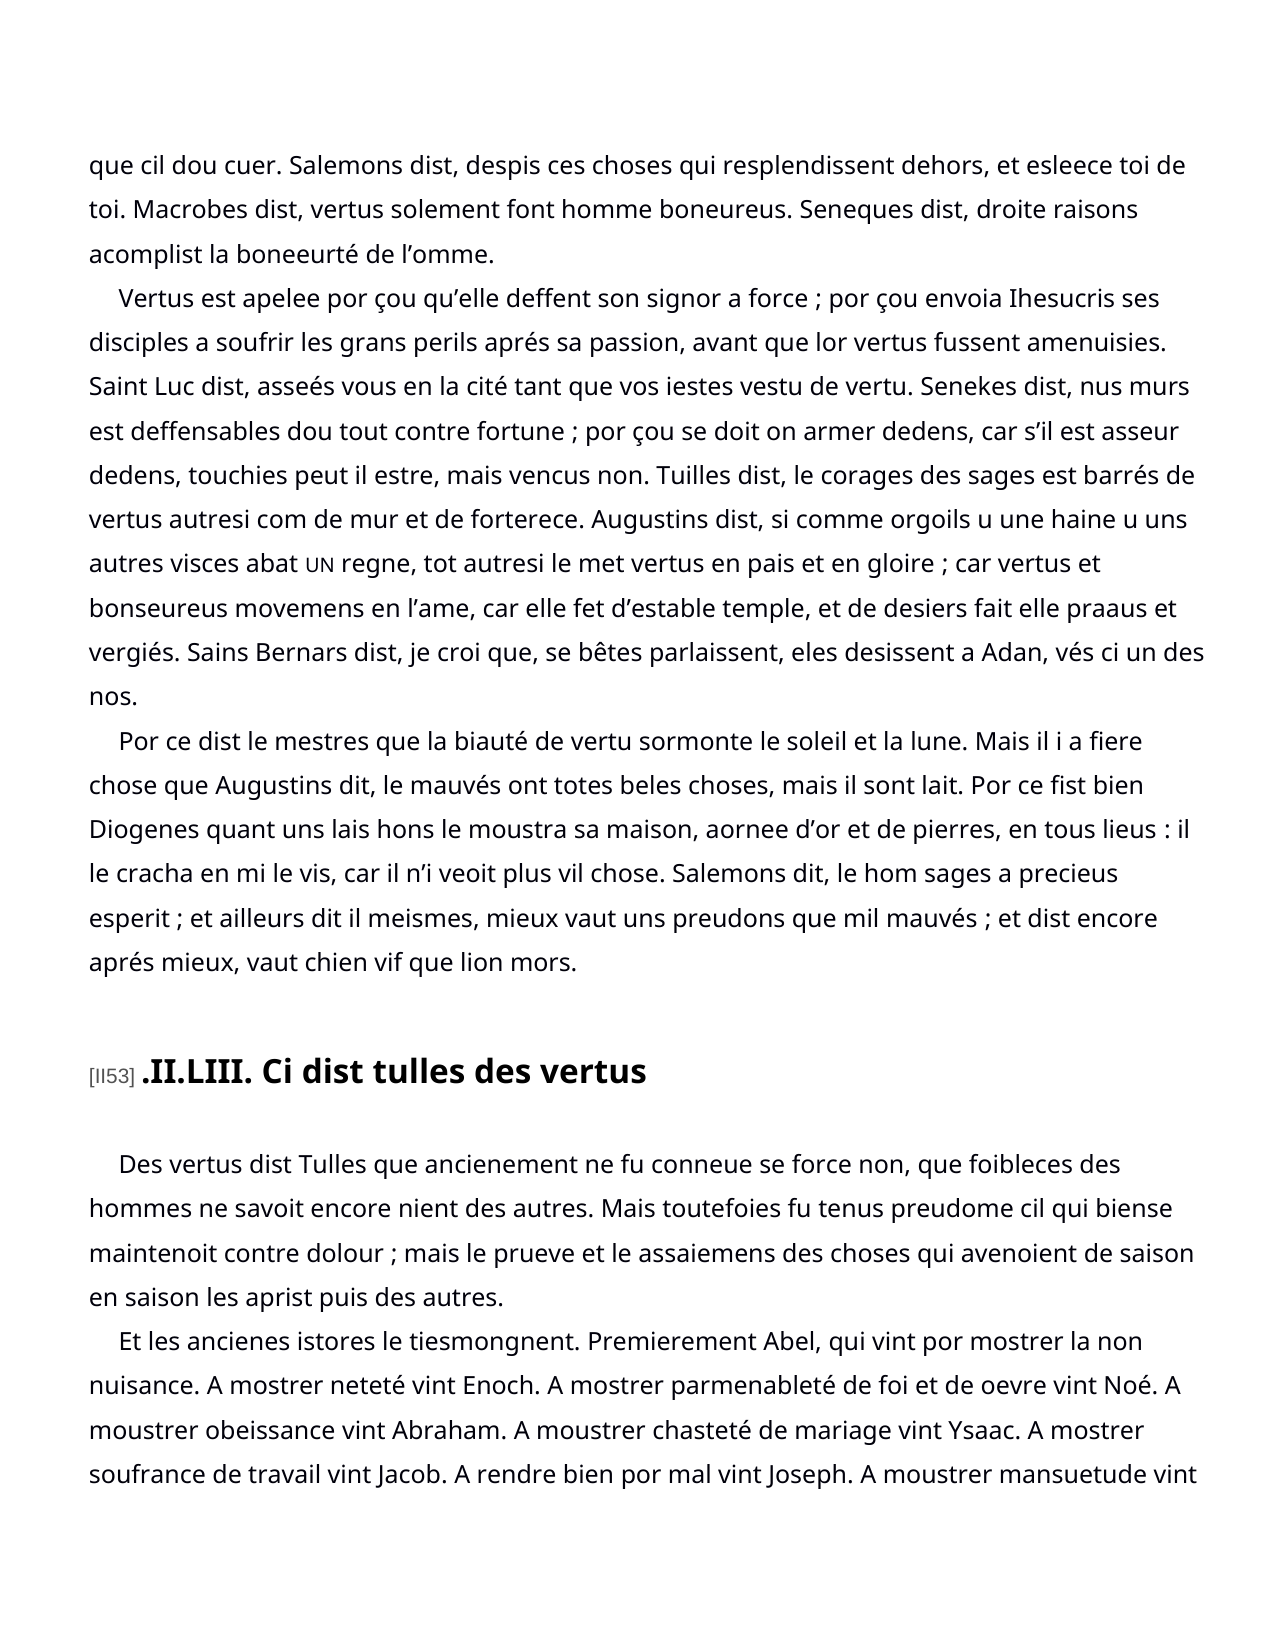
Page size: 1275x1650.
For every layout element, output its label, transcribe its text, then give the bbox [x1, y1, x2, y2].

text Vertus est apelee por çou qu’elle deffent son signor a force ; por çou envoia Ihesucris ses disciples a soufrir les grans perils aprés sa passion, avant que lor vertus fussent amenuisies. Saint Luc dist, asseés vous en la cité tant que vos iestes vestu de vertu. Senekes dist, nus murs est deffensables dou tout contre fortune ; por çou se doit on armer dedens, car s’il est asseur dedens, touchies peut il estre, mais vencus non. Tuilles dist, le corages des sages est barrés de vertus autresi com de mur et de forterece. Augustins dist, si comme orgoils u une haine u uns autres visces abat un regne, tot autresi le met vertus en pais et en gloire ; car vertus et bonseureus movemens en l’ame, car elle fet d’estable temple, et de desiers fait elle praaus et vergiés. Sains Bernars dist, je croi que, se bêtes parlaissent, eles desissent a Adan, vés ci un des nos. [89, 281, 1216, 713]
subtitle [II53] .II.LIII. Ci dist tulles des vertus [89, 1048, 1216, 1093]
text que cil dou cuer. Salemons dist, despis ces choses qui resplendissent dehors, et esleece toi de toi. Macrobes dist, vertus solement font homme boneureus. Seneques dist, droite raisons acomplist la boneeurté de l’omme. [89, 148, 1216, 270]
text Por ce dist le mestres que la biauté de vertu sormonte le soleil et la lune. Mais il i a fiere chose que Augustins dit, le mauvés ont totes beles choses, mais il sont lait. Por ce fist bien Diogenes quant uns lais hons le moustra sa maison, aornee d’or et de pierres, en tous lieus : il le cracha en mi le vis, car il n’i veoit plus vil chose. Salemons dit, le hom sages a precieus esperit ; et ailleurs dit il meismes, mieux vaut uns preudons que mil mauvés ; et dist encore aprés mieux, vaut chien vif que lion mors. [89, 723, 1216, 979]
text Des vertus dist Tulles que ancienement ne fu conneue se force non, que foibleces des hommes ne savoit encore nient des autres. Mais toutefoies fu tenus preudome cil qui biense maintenoit contre dolour ; mais le prueve et le assaiemens des choses qui avenoient de saison en saison les aprist puis des autres. [89, 1147, 1216, 1313]
text Et les ancienes istores le tiesmongnent. Premierement Abel, qui vint por mostrer la non nuisance. A mostrer neteté vint Enoch. A mostrer parmenableté de foi et de oevre vint Noé. A moustrer obeissance vint Abraham. A moustrer chasteté de mariage vint Ysaac. A mostrer soufrance de travail vint Jacob. A rendre bien por mal vint Joseph. A moustrer mansuetude vint [89, 1324, 1216, 1491]
